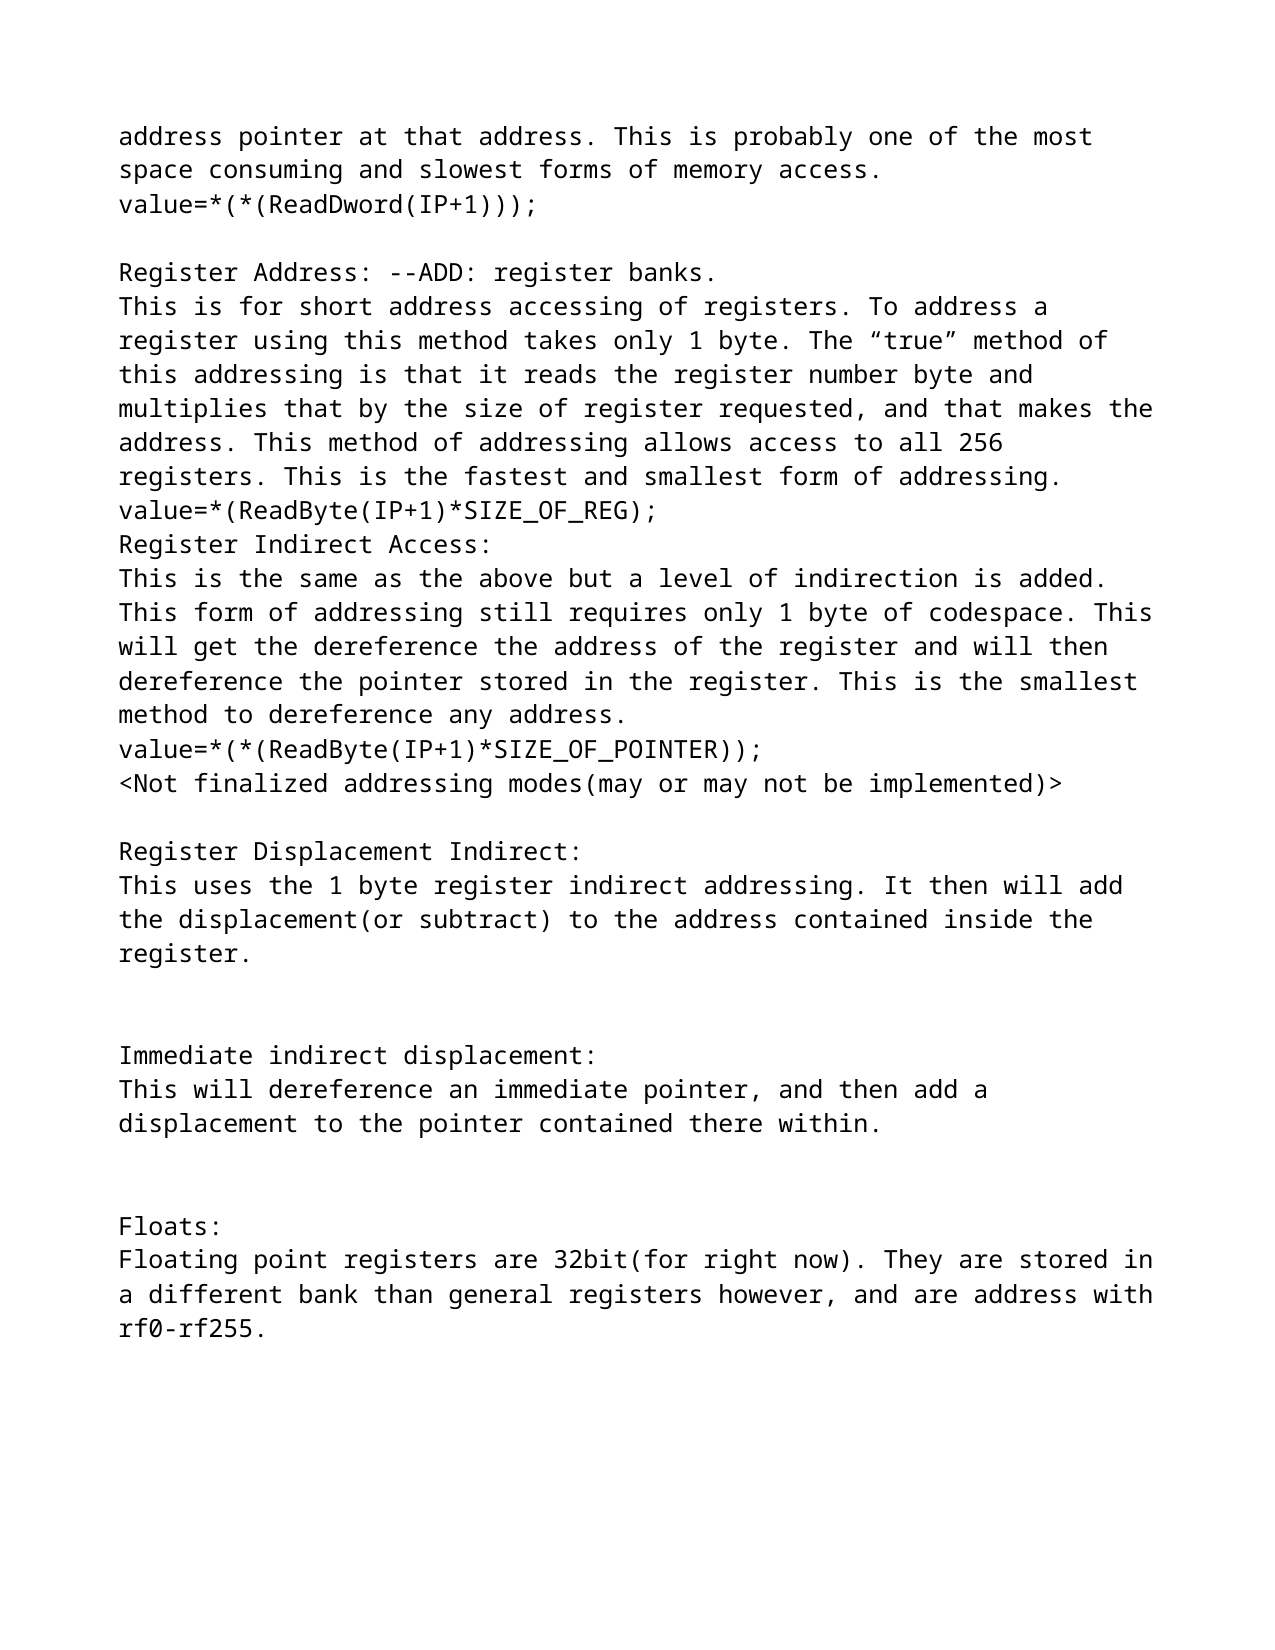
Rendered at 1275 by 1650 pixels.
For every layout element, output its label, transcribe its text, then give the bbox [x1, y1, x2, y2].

text value=*(ReadByte(IP+1)*SIZE_OF_REG); [118, 493, 1157, 527]
text value=*(*(ReadByte(IP+1)*SIZE_OF_POINTER)); [118, 731, 1157, 765]
text address pointer at that address. This is probably one of the most space consuming and slowest forms of memory access. [118, 118, 1157, 186]
text This is the same as the above but a level of indirection is added. This form of addressing still requires only 1 byte of codespace. This will get the dereference the address of the register and will then dereference the pointer stored in the register. This is the smallest method to dereference any address. [118, 561, 1157, 731]
text Immediate indirect displacement: [118, 1038, 1157, 1072]
text This uses the 1 byte register indirect addressing. It then will add the displacement(or subtract) to the address contained inside the register. [118, 867, 1157, 970]
text <Not finalized addressing modes(may or may not be implemented)> [118, 765, 1157, 799]
text Register Indirect Access: [118, 527, 1157, 561]
text Floating point registers are 32bit(for right now). They are stored in a different bank than general registers however, and are address with rf0-rf255. [118, 1242, 1157, 1344]
text Floats: [118, 1208, 1157, 1242]
text This is for short address accessing of registers. To address a register using this method takes only 1 byte. The “true” method of this addressing is that it reads the register number byte and multiplies that by the size of register requested, and that makes the address. This method of addressing allows access to all 256 registers. This is the fastest and smallest form of addressing. [118, 288, 1157, 493]
text Register Displacement Indirect: [118, 833, 1157, 867]
text value=*(*(ReadDword(IP+1))); [118, 186, 1157, 220]
text This will dereference an immediate pointer, and then add a displacement to the pointer contained there within. [118, 1072, 1157, 1140]
text Register Address: --ADD: register banks. [118, 254, 1157, 288]
